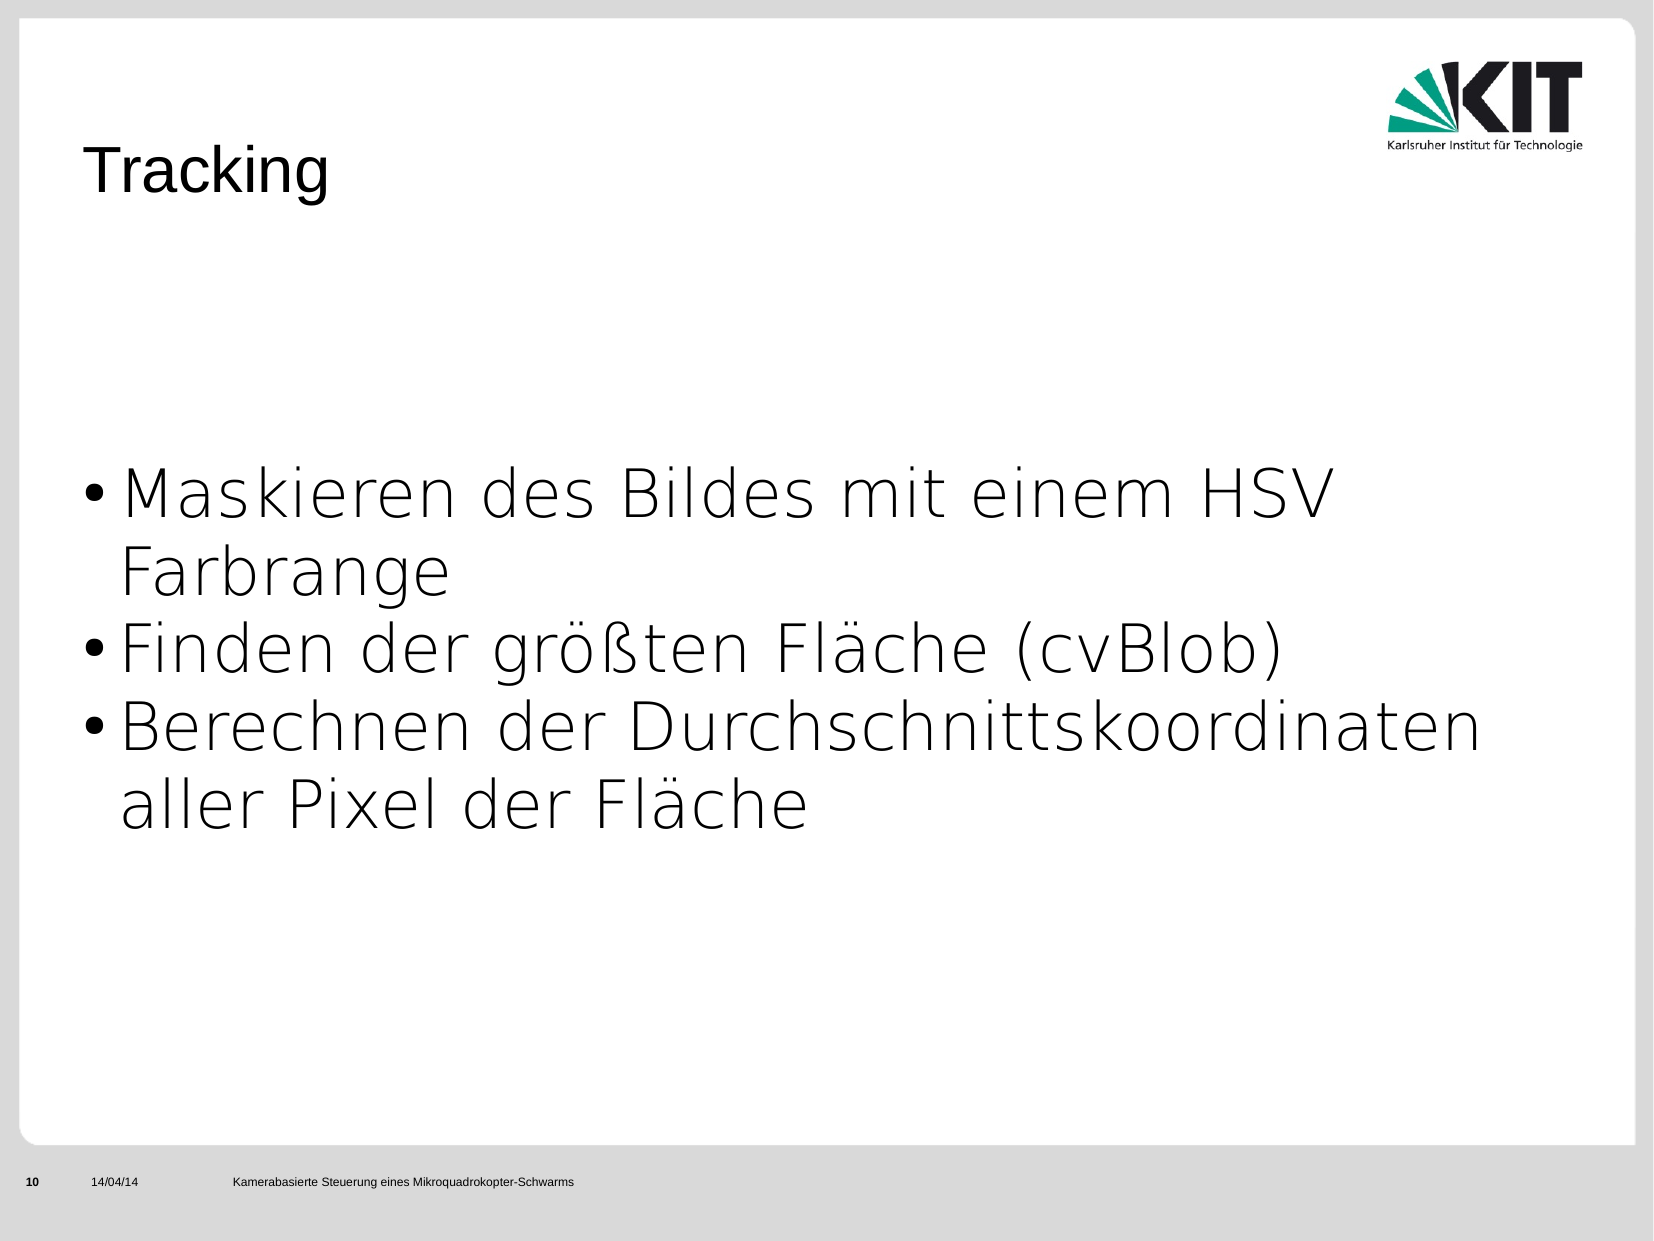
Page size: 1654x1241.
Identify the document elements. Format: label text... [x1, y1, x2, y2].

title Tracking [82, 49, 1571, 257]
picture [0, 0, 1654, 1241]
subtitle Maskieren des Bildes mit einem HSV Farbrange Finden der größten Fläche (cvBlob) Berechnen der Durchschnittskoordinaten aller Pixel der Fläche [82, 290, 1571, 1010]
